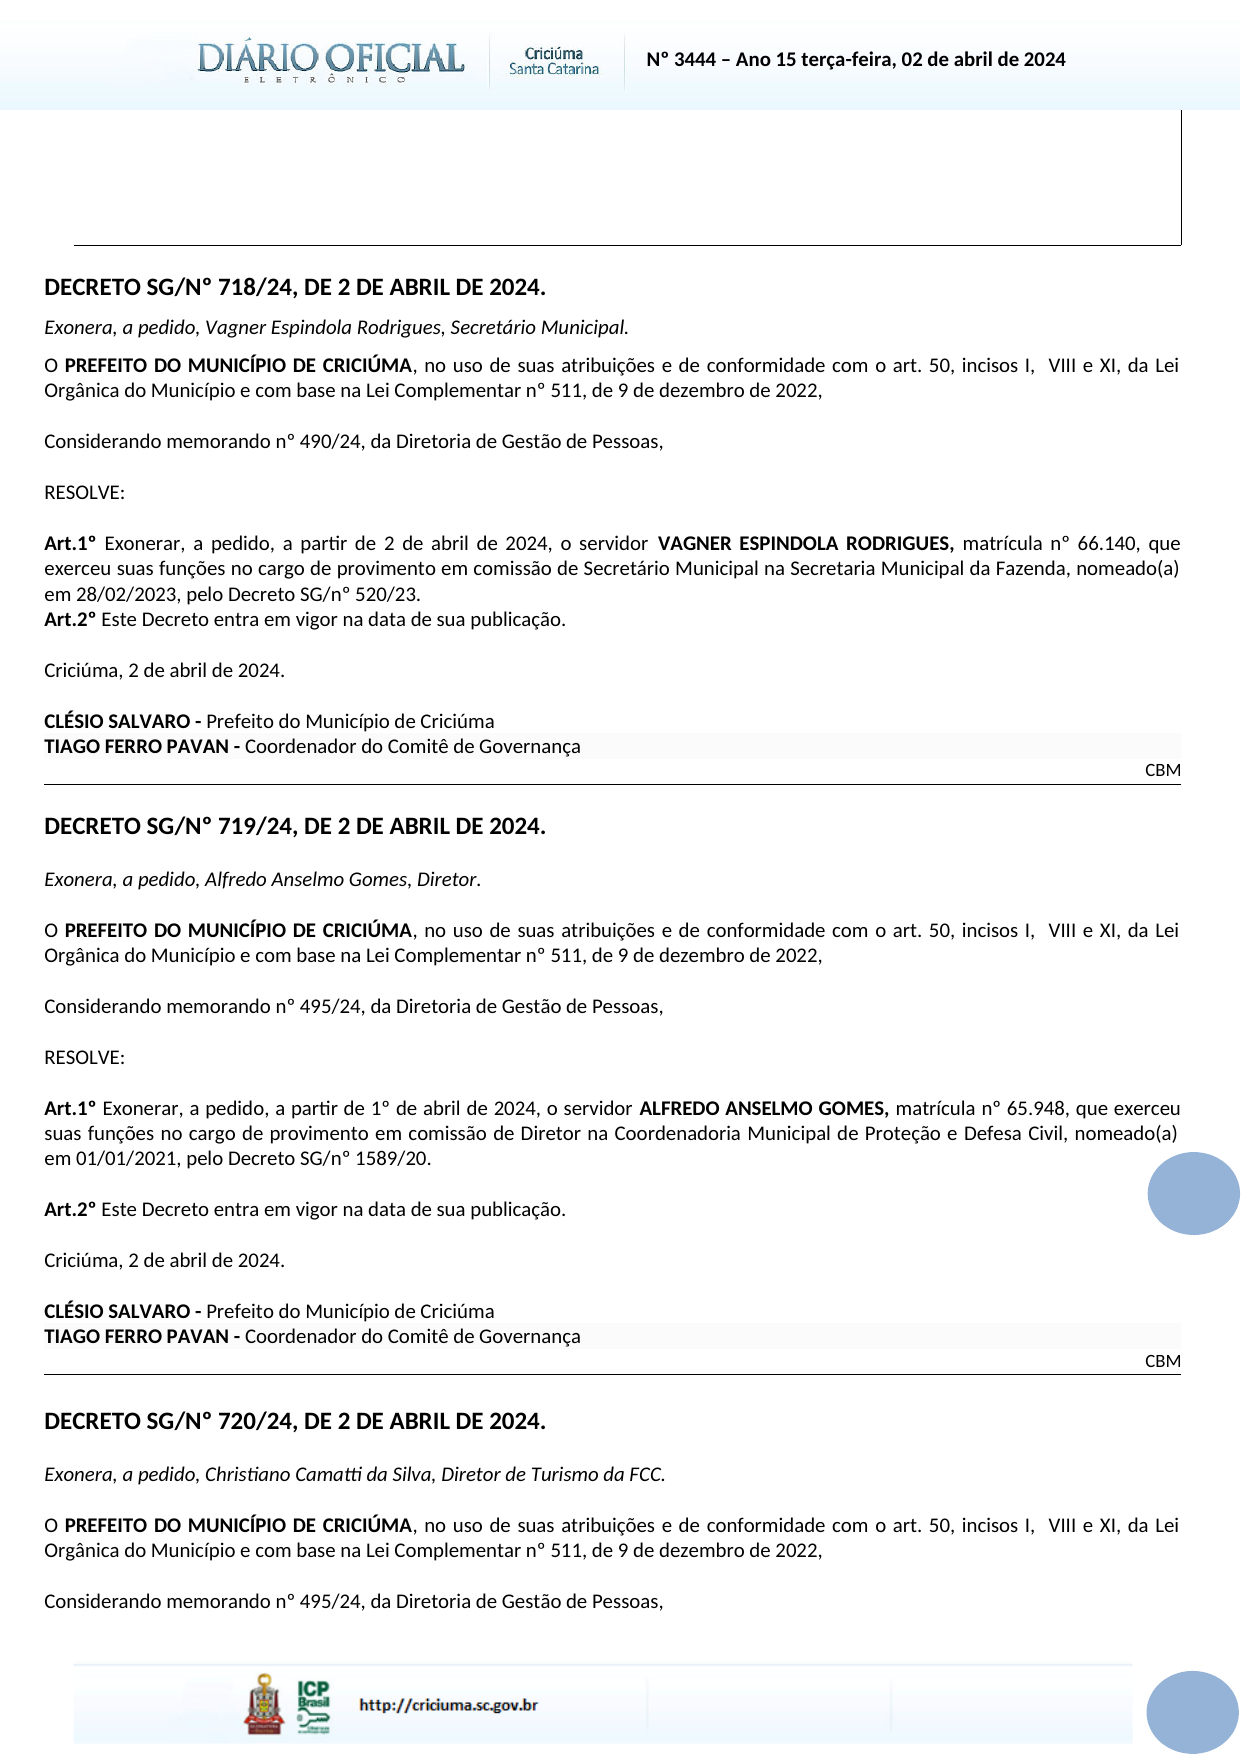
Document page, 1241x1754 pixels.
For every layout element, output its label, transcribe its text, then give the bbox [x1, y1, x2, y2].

text Exonera, a pedido, Vagner Espindola Rodrigues, Secretário Municipal. [44, 314, 1181, 339]
text Considerando memorando nº 495/24, da Diretoria de Gestão de Pessoas, [44, 1588, 1181, 1614]
text TIAGO FERRO PAVAN - Coordenador do Comitê de Governança [44, 733, 1181, 759]
text DECRETO SG/Nº 718/24, DE 2 DE ABRIL DE 2024. [44, 271, 1181, 301]
text Art.1º Exonerar, a pedido, a partir de 2 de abril de 2024, o servidor VAGNER ESPINDOLA RODRIGUES, matrícula nº 66.140, que exerceu suas funções no cargo de provimento em comissão de Secretário Municipal na Secretaria Municipal da Fazenda, nomeado(a) em 28/02/2023, pelo Decreto SG/nº 520/23. [44, 530, 1181, 606]
text CLÉSIO SALVARO - Prefeito do Município de Criciúma [44, 708, 1181, 733]
text Art.1º Exonerar, a pedido, a partir de 1º de abril de 2024, o servidor ALFREDO ANSELMO GOMES, matrícula nº 65.948, que exerceu suas funções no cargo de provimento em comissão de Diretor na Coordenadoria Municipal de Proteção e Defesa Civil, nomeado(a) em 01/01/2021, pelo Decreto SG/nº 1589/20. [44, 1095, 1181, 1171]
text Criciúma, 2 de abril de 2024. [44, 1247, 1181, 1273]
text Art.2º Este Decreto entra em vigor na data de sua publicação. [44, 1196, 1159, 1222]
text RESOLVE: [44, 479, 1181, 504]
text TIAGO FERRO PAVAN - Coordenador do Comitê de Governança [44, 1323, 1181, 1349]
text Considerando memorando nº 490/24, da Diretoria de Gestão de Pessoas, [44, 428, 1181, 454]
text Exonera, a pedido, Alfredo Anselmo Gomes, Diretor. [44, 866, 1181, 891]
text DECRETO SG/Nº 719/24, DE 2 DE ABRIL DE 2024. [44, 810, 1181, 841]
text Art.2º Este Decreto entra em vigor na data de sua publicação. [44, 606, 1181, 632]
text CBM [44, 1349, 1181, 1374]
text Criciúma, 2 de abril de 2024. [44, 657, 1181, 682]
text O PREFEITO DO MUNICÍPIO DE CRICIÚMA, no uso de suas atribuições e de conformidade com o art. 50, incisos I, VIII e XI, da Lei Orgânica do Município e com base na Lei Complementar nº 511, de 9 de dezembro de 2022, [44, 1512, 1181, 1563]
text DECRETO SG/Nº 720/24, DE 2 DE ABRIL DE 2024. [44, 1406, 1181, 1436]
text O PREFEITO DO MUNICÍPIO DE CRICIÚMA, no uso de suas atribuições e de conformidade com o art. 50, incisos I, VIII e XI, da Lei Orgânica do Município e com base na Lei Complementar nº 511, de 9 de dezembro de 2022, [44, 917, 1181, 968]
text O PREFEITO DO MUNICÍPIO DE CRICIÚMA, no uso de suas atribuições e de conformidade com o art. 50, incisos I, VIII e XI, da Lei Orgânica do Município e com base na Lei Complementar nº 511, de 9 de dezembro de 2022, [44, 352, 1181, 403]
text Exonera, a pedido, Christiano Camatti da Silva, Diretor de Turismo da FCC. [44, 1461, 1181, 1487]
text RESOLVE: [44, 1044, 1181, 1069]
text CLÉSIO SALVARO - Prefeito do Município de Criciúma [44, 1298, 1181, 1323]
text CBM [44, 759, 1181, 784]
text Considerando memorando nº 495/24, da Diretoria de Gestão de Pessoas, [44, 993, 1181, 1018]
